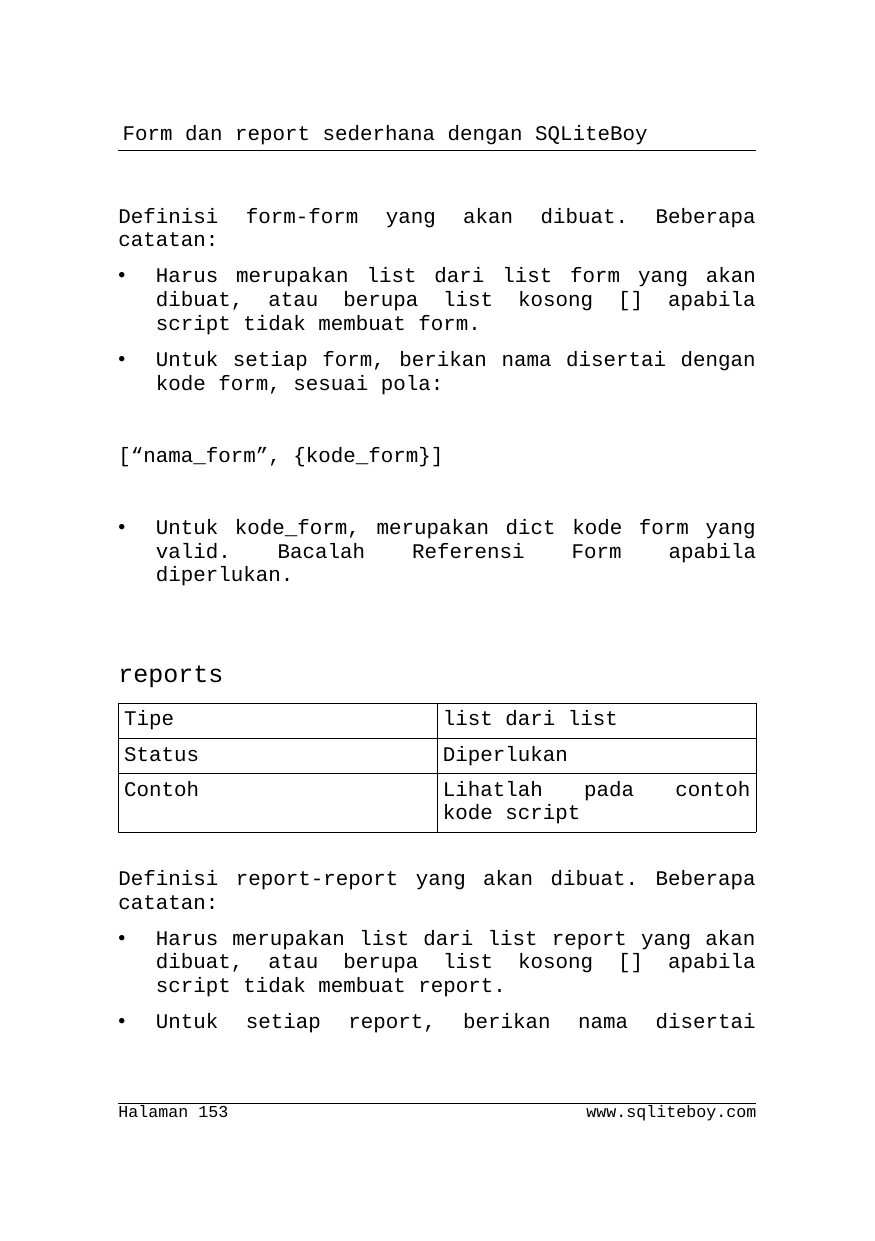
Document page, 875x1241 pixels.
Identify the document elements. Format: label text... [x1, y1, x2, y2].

table_header Tipe [119, 704, 437, 738]
subtitle reports [118, 662, 756, 690]
text Definisi report-report yang akan dibuat. Beberapa catatan: [118, 868, 756, 915]
list Untuk setiap report, berikan nama disertai [118, 1011, 756, 1035]
list Harus merupakan list dari list report yang akan dibuat, atau berupa list kosong [] apabila script tidak membuat report. [118, 928, 756, 999]
table_cell Lihatlah pada contoh kode script [438, 774, 756, 832]
table_cell Diperlukan [438, 739, 756, 773]
table_header list dari list [438, 704, 756, 738]
text [“nama_form”, {kode_form}] [118, 445, 756, 468]
list Untuk setiap form, berikan nama disertai dengan kode form, sesuai pola: [118, 349, 756, 396]
table_cell Status [119, 739, 437, 773]
list Untuk kode_form, merupakan dict kode form yang valid. Bacalah Referensi Form apabila diperlukan. [118, 517, 756, 588]
table_cell Contoh [119, 774, 437, 832]
list Harus merupakan list dari list form yang akan dibuat, atau berupa list kosong [] apabila script tidak membuat form. [118, 265, 756, 336]
text Definisi form-form yang akan dibuat. Beberapa catatan: [118, 206, 756, 253]
